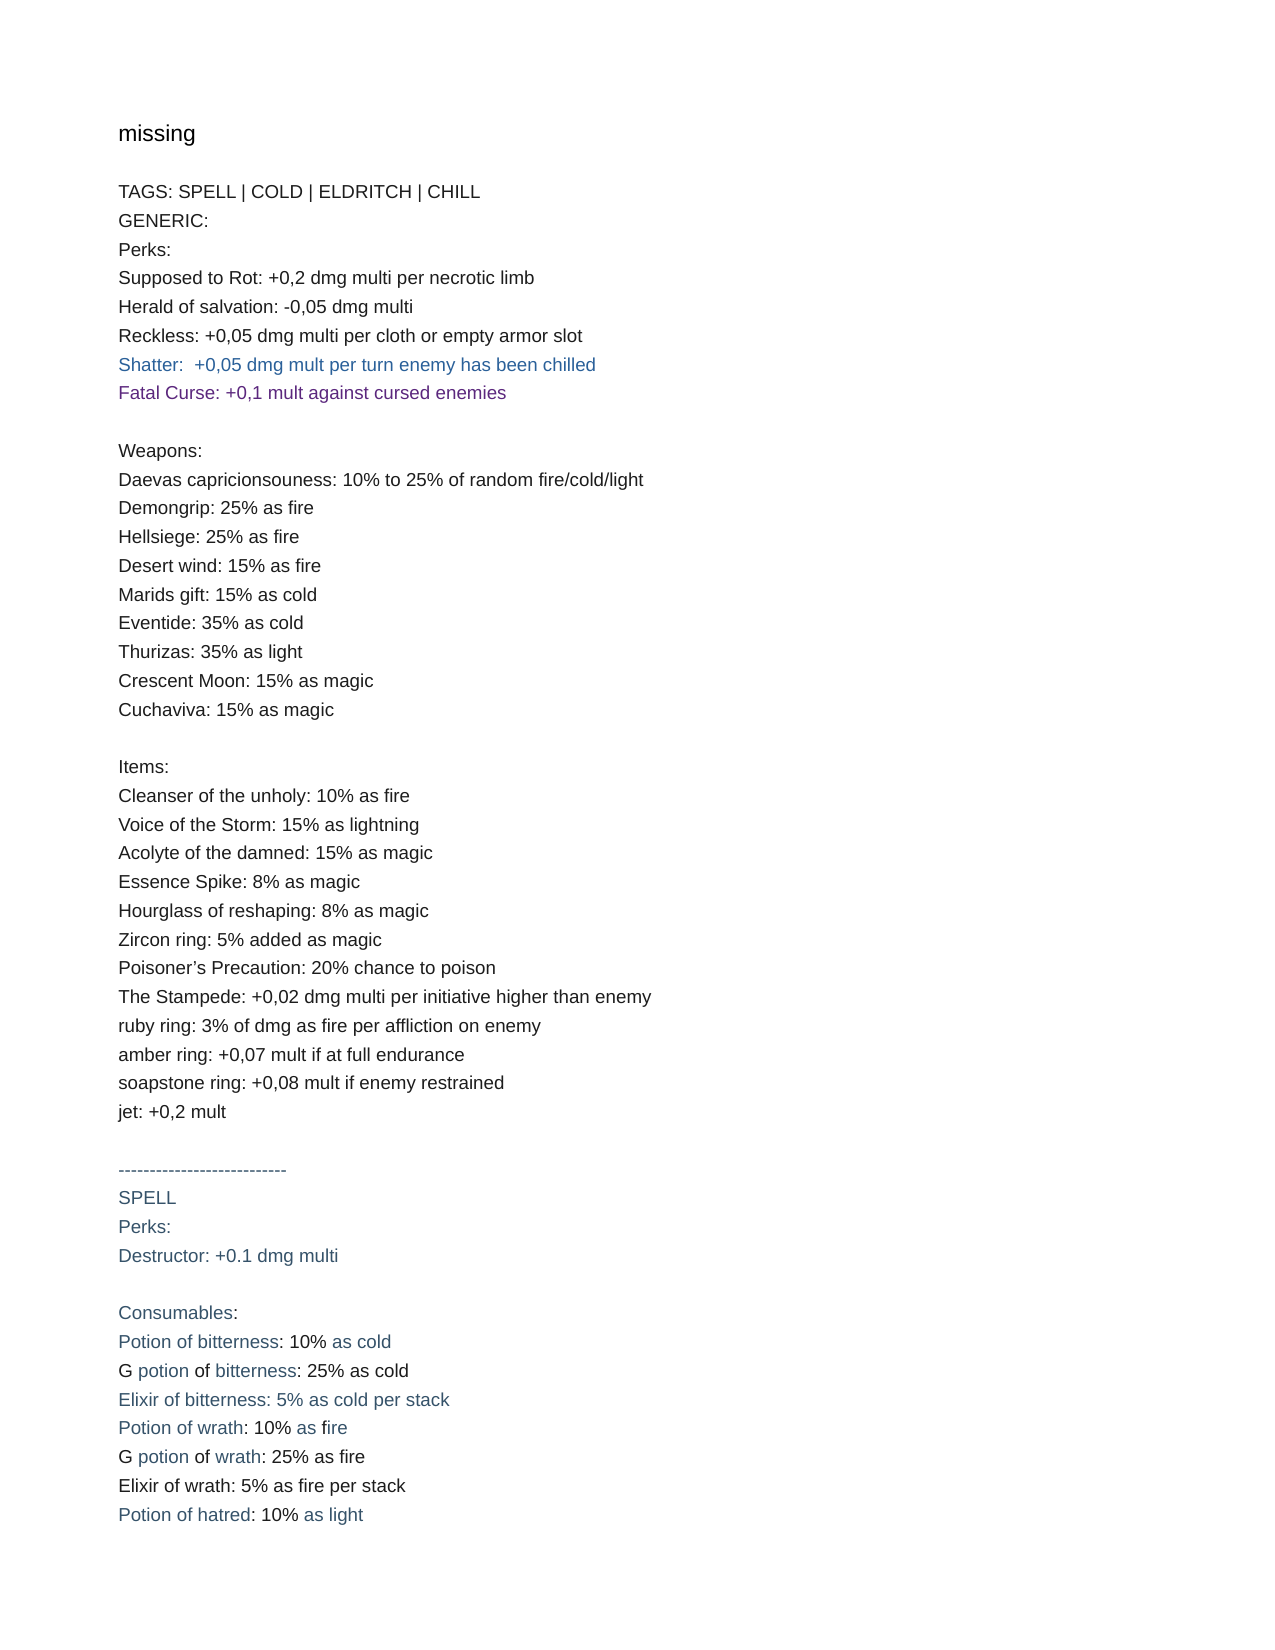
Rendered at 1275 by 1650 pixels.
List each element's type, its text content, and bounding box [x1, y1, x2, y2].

text Fatal Curse: +0,1 mult against cursed enemies [118, 377, 1157, 406]
text jet: +0,2 mult [118, 1096, 1157, 1124]
text Desert wind: 15% as fire [118, 549, 1157, 578]
text Cuchaviva: 15% as magic [118, 693, 1157, 722]
text Consumables: [118, 1297, 1157, 1326]
text Items: [118, 751, 1157, 779]
text Supposed to Rot: +0,2 dmg multi per necrotic limb [118, 262, 1157, 291]
text Herald of salvation: -0,05 dmg multi [118, 291, 1157, 319]
text Daevas capricionsouness: 10% to 25% of random fire/cold/light [118, 463, 1157, 492]
text Hellsiege: 25% as fire [118, 521, 1157, 549]
text Shatter: +0,05 dmg mult per turn enemy has been chilled [118, 348, 1157, 377]
text Potion of hatred: 10% as light [118, 1498, 1157, 1527]
text G potion of wrath: 25% as fire [118, 1441, 1157, 1469]
text amber ring: +0,07 mult if at full endurance [118, 1038, 1157, 1067]
text Reckless: +0,05 dmg multi per cloth or empty armor slot [118, 319, 1157, 348]
text --------------------------- SPELL Perks: Destructor: +0.1 dmg multi [118, 1124, 1157, 1268]
text missing [118, 118, 1157, 147]
text G potion of bitterness: 25% as cold [118, 1354, 1157, 1383]
text Elixir of wrath: 5% as fire per stack [118, 1469, 1157, 1498]
text Eventide: 35% as cold [118, 607, 1157, 636]
text Thurizas: 35% as light [118, 636, 1157, 664]
text Weapons: [118, 434, 1157, 463]
text Acolyte of the damned: 15% as magic [118, 837, 1157, 866]
text Potion of bitterness: 10% as cold [118, 1326, 1157, 1354]
text Demongrip: 25% as fire [118, 492, 1157, 521]
text Hourglass of reshaping: 8% as magic [118, 894, 1157, 923]
text Potion of wrath: 10% as fire [118, 1412, 1157, 1441]
text Zircon ring: 5% added as magic Poisoner’s Precaution: 20% chance to poison [118, 923, 1157, 981]
text Essence Spike: 8% as magic [118, 866, 1157, 894]
text Elixir of bitterness: 5% as cold per stack [118, 1383, 1157, 1412]
text Cleanser of the unholy: 10% as fire [118, 779, 1157, 808]
text TAGS: SPELL | COLD | ELDRITCH | CHILL GENERIC: Perks: [118, 176, 1157, 262]
text Crescent Moon: 15% as magic [118, 664, 1157, 693]
text Marids gift: 15% as cold [118, 578, 1157, 607]
text ruby ring: 3% of dmg as fire per affliction on enemy [118, 1009, 1157, 1038]
text The Stampede: +0,02 dmg multi per initiative higher than enemy [118, 981, 1157, 1009]
text soapstone ring: +0,08 mult if enemy restrained [118, 1067, 1157, 1096]
text Voice of the Storm: 15% as lightning [118, 808, 1157, 837]
